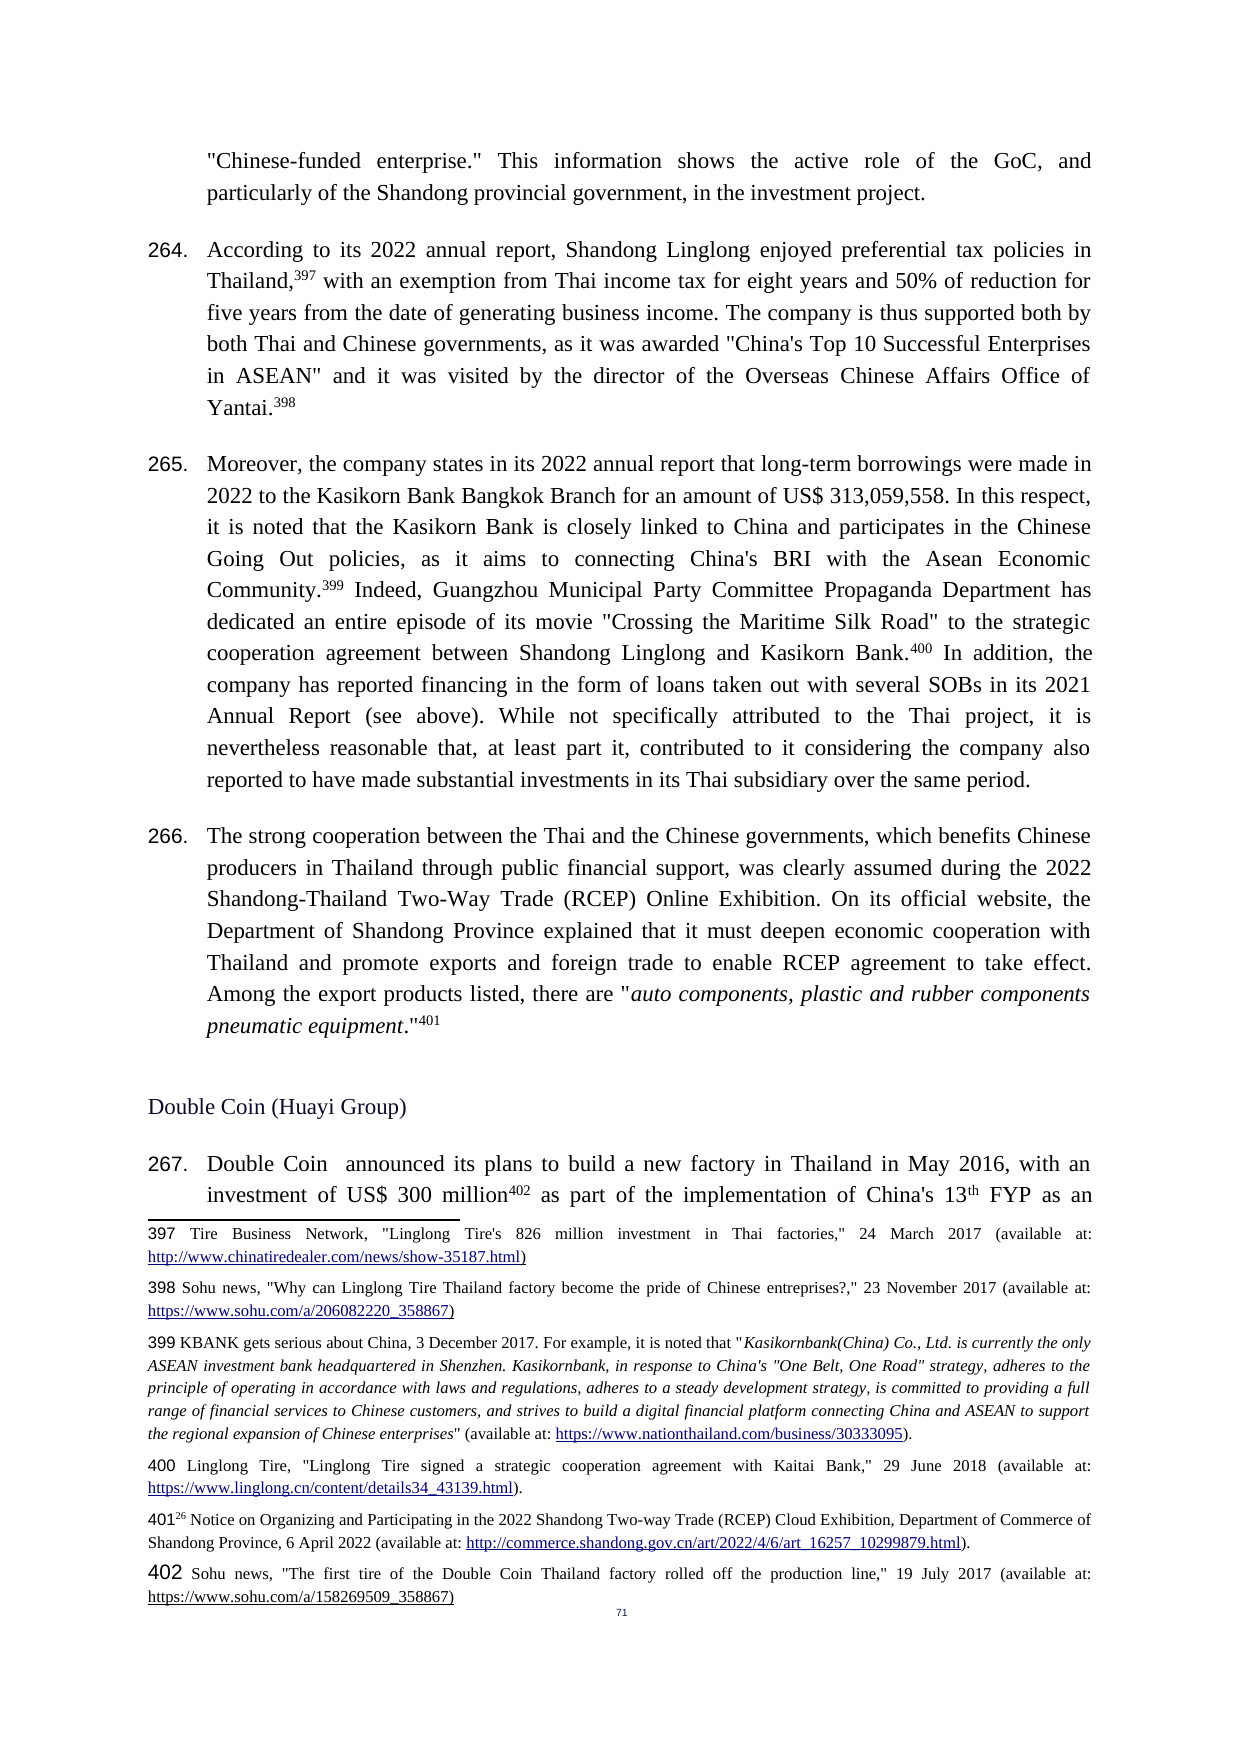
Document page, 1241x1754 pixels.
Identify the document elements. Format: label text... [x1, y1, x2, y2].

subtitle Double Coin (Huayi Group) [148, 1093, 1093, 1119]
list The strong cooperation between the Thai and the Chinese governments, which benefits Chinese producers in Thailand through public financial support, was clearly assumed during the 2022 Shandong-Thailand Two-Way Trade (RCEP) Online Exhibition. On its official website, the Department of Shandong Province explained that it must deepen economic cooperation with Thailand and promote exports and foreign trade to enable RCEP agreement to take effect. Among the export products listed, there are "auto components, plastic and rubber components pneumatic equipment." [148, 822, 1093, 1038]
list Sohu news, "The first tire of the Double Coin Thailand factory rolled off the production line," 19 July 2017 (available at: https://www.sohu.com/a/158269509_358867) [148, 1559, 1093, 1606]
list Sohu news, "Why can Linglong Tire Thailand factory become the pride of Chinese entreprises?," 23 November 2017 (available at: https://www.sohu.com/a/206082220_358867) [148, 1278, 1093, 1320]
list According to its 2022 annual report, Shandong Linglong enjoyed preferential tax policies in Thailand, with an exemption from Thai income tax for eight years and 50% of reduction for five years from the date of generating business income. The company is thus supported both by both Thai and Chinese governments, as it was awarded "China's Top 10 Successful Enterprises in ASEAN" and it was visited by the director of the Overseas Chinese Affairs Office of Yantai. [148, 236, 1093, 420]
list Tire Business Network, "Linglong Tire's 826 million investment in Thai factories," 24 March 2017 (available at: http://www.chinatiredealer.com/news/show-35187.html) [148, 1224, 1093, 1266]
list Moreover, the company states in its 2022 annual report that long-term borrowings were made in 2022 to the Kasikorn Bank Bangkok Branch for an amount of US$ 313,059,558. In this respect, it is noted that the Kasikorn Bank is closely linked to China and participates in the Chinese Going Out policies, as it aims to connecting China's BRI with the Asean Economic Community. Indeed, Guangzhou Municipal Party Committee Propaganda Department has dedicated an entire episode of its movie "Crossing the Maritime Silk Road" to the strategic cooperation agreement between Shandong Linglong and Kasikorn Bank. In addition, the company has reported financing in the form of loans taken out with several SOBs in its 2021 Annual Report (see above). While not specifically attributed to the Thai project, it is nevertheless reasonable that, at least part it, contributed to it considering the company also reported to have made substantial investments in its Thai subsidiary over the same period. [148, 450, 1093, 792]
list 26 Notice on Organizing and Participating in the 2022 Shandong Two-way Trade (RCEP) Cloud Exhibition, Department of Commerce of Shandong Province, 6 April 2022 (available at: http://commerce.shandong.gov.cn/art/2022/4/6/art_16257_10299879.html). [148, 1509, 1093, 1552]
list KBANK gets serious about China, 3 December 2017. For example, it is noted that "Kasikornbank(China) Co., Ltd. is currently the only ASEAN investment bank headquartered in Shenzhen. Kasikornbank, in response to China's "One Belt, One Road" strategy, adheres to the principle of operating in accordance with laws and regulations, adheres to a steady development strategy, is committed to providing a full range of financial services to Chinese customers, and strives to build a digital financial platform connecting China and ASEAN to support the regional expansion of Chinese enterprises" (available at: https://www.nationthailand.com/business/30333095). [148, 1332, 1093, 1443]
list Double Coin announced its plans to build a new factory in Thailand in May 2016, with an investment of US$ 300 million as part of the implementation of China's 13th FYP as an [148, 1150, 1093, 1208]
list Linglong Tire, "Linglong Tire signed a strategic cooperation agreement with Kaitai Bank," 29 June 2018 (available at: https://www.linglong.cn/content/details34_43139.html). [148, 1455, 1093, 1497]
list "Chinese-funded enterprise." This information shows the active role of the GoC, and particularly of the Shandong provincial government, in the investment project. [148, 148, 1093, 206]
